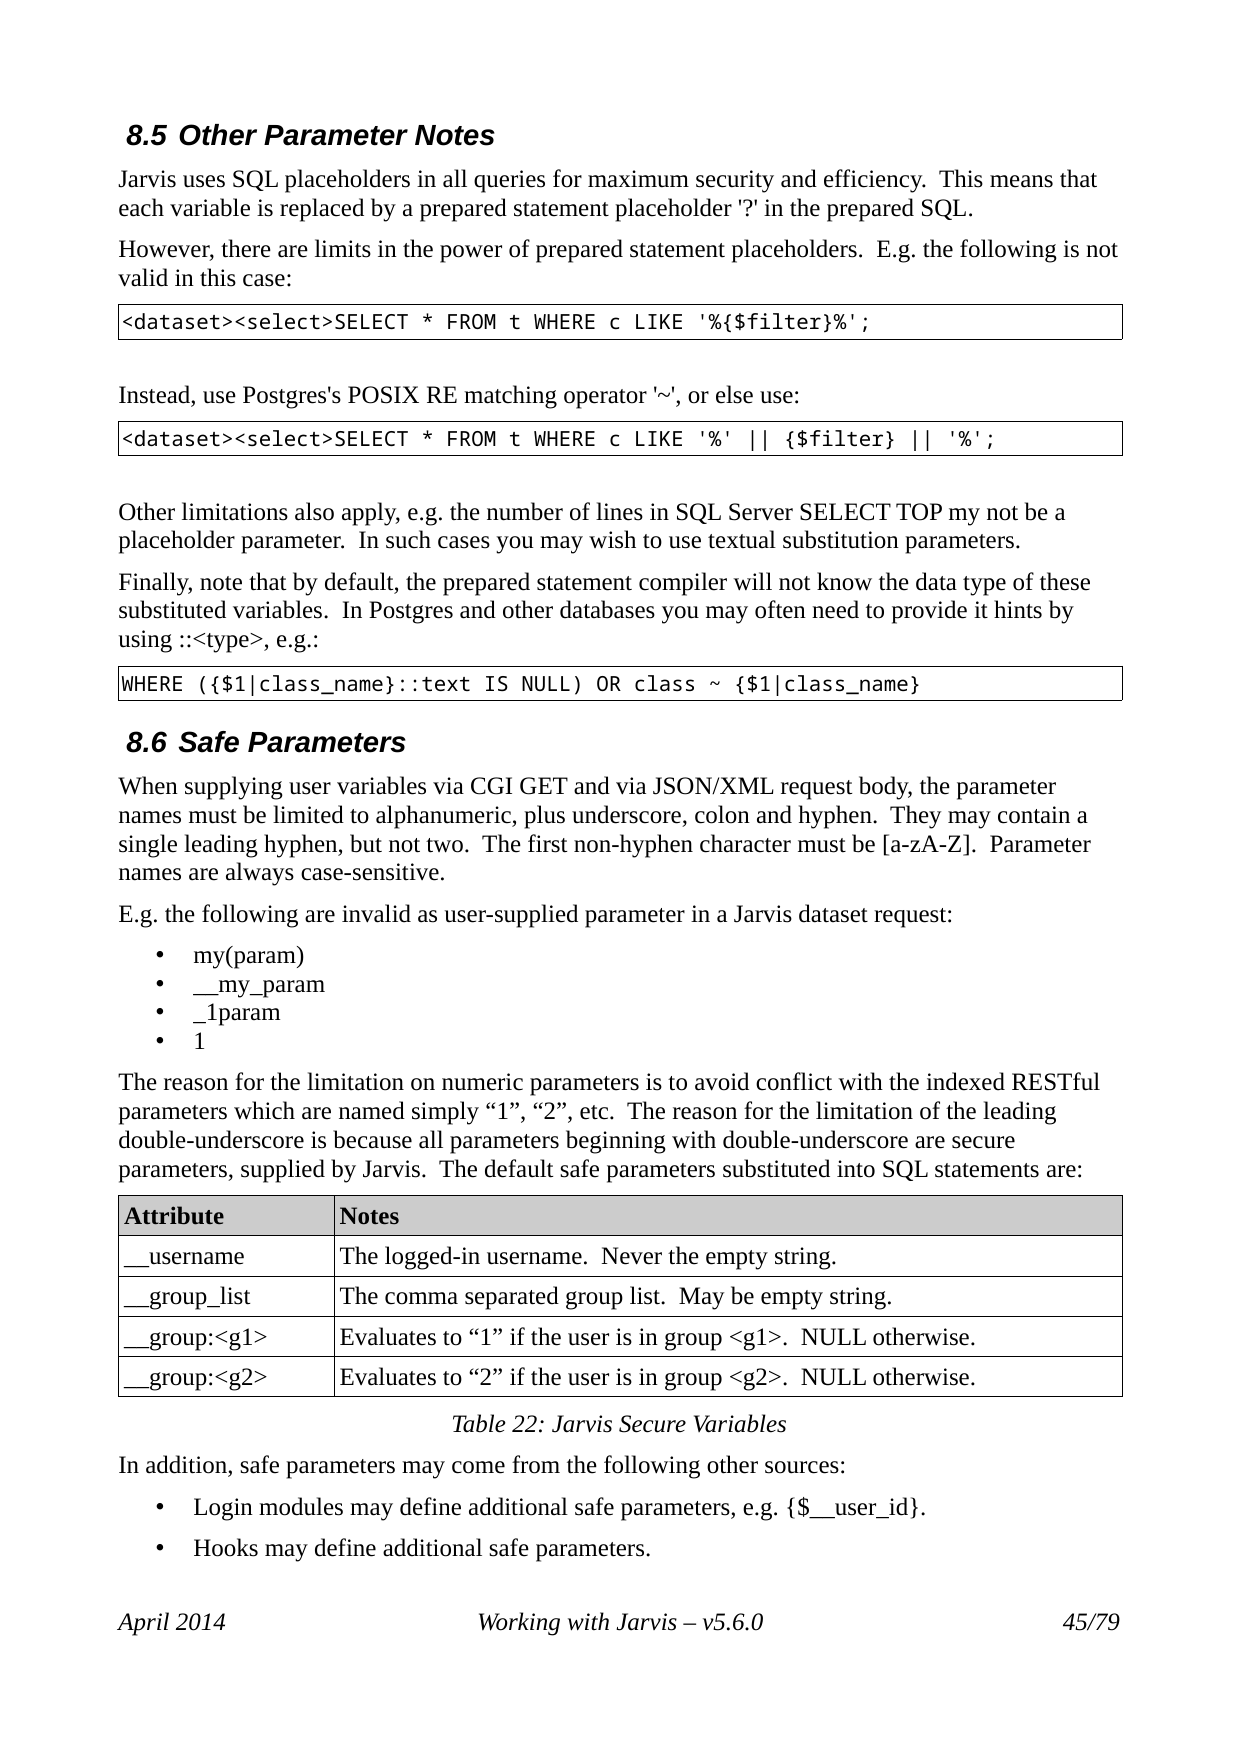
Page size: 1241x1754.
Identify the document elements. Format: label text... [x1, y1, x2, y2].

list my(param) [156, 940, 1122, 969]
text E.g. the following are invalid as user-supplied parameter in a Jarvis dataset request: [118, 899, 1122, 927]
table_cell __group:<g2> [119, 1357, 334, 1396]
text Table 22: Jarvis Secure Variables [118, 1409, 1122, 1438]
table_cell The logged-in username. Never the empty string. [335, 1236, 1122, 1276]
list 1 [156, 1026, 1122, 1055]
text However, there are limits in the power of prepared statement placeholders. E.g. the following is not valid in this case: [118, 234, 1122, 292]
text When supplying user variables via CGI GET and via JSON/XML request body, the parameter names must be limited to alphanumeric, plus underscore, colon and hyphen. They may contain a single leading hyphen, but not two. The first non-hyphen character must be [a-zA-Z]. Parameter names are always case-sensitive. [118, 771, 1122, 886]
table_cell __username [119, 1236, 334, 1276]
list Login modules may define additional safe parameters, e.g. {$__user_id}. [156, 1492, 1122, 1520]
text Finally, note that by default, the prepared statement compiler will not know the data type of these substituted variables. In Postgres and other databases you may often need to provide it hints by using ::<type>, e.g.: [118, 567, 1122, 653]
table_cell Evaluates to “1” if the user is in group <g1>. NULL otherwise. [335, 1317, 1122, 1356]
text Instead, use Postgres's POSIX RE matching operator '~', or else use: [118, 380, 1122, 409]
text Other limitations also apply, e.g. the number of lines in SQL Server SELECT TOP my not be a placeholder parameter. In such cases you may wish to use textual substitution parameters. [118, 497, 1122, 554]
text The reason for the limitation on numeric parameters is to avoid conflict with the indexed RESTful parameters which are named simply “1”, “2”, etc. The reason for the limitation of the leading double-underscore is because all parameters beginning with double-underscore are secure parameters, supplied by Jarvis. The default safe parameters substituted into SQL statements are: [118, 1067, 1122, 1182]
list _1param [156, 997, 1122, 1026]
text Jarvis uses SQL placeholders in all queries for maximum security and efficiency. This means that each variable is replaced by a prepared statement placeholder '?' in the prepared SQL. [118, 164, 1122, 222]
table_cell Evaluates to “2” if the user is in group <g2>. NULL otherwise. [335, 1357, 1122, 1396]
table_cell The comma separated group list. May be empty string. [335, 1277, 1122, 1316]
text <dataset><select>SELECT * FROM t WHERE c LIKE '%{$filter}%'; [119, 305, 1122, 339]
list __my_param [156, 969, 1122, 997]
text <dataset><select>SELECT * FROM t WHERE c LIKE '%' || {$filter} || '%'; [119, 422, 1122, 455]
text In addition, safe parameters may come from the following other sources: [118, 1450, 1122, 1479]
subtitle Other Parameter Notes [118, 118, 1122, 152]
table_header Notes [335, 1196, 1122, 1235]
table_cell __group_list [119, 1277, 334, 1316]
text WHERE ({$1|class_name}::text IS NULL) OR class ~ {$1|class_name} [119, 667, 1122, 700]
list Hooks may define additional safe parameters. [156, 1533, 1122, 1562]
subtitle Safe Parameters [118, 725, 1122, 759]
table_cell __group:<g1> [119, 1317, 334, 1356]
table_header Attribute [119, 1196, 334, 1235]
